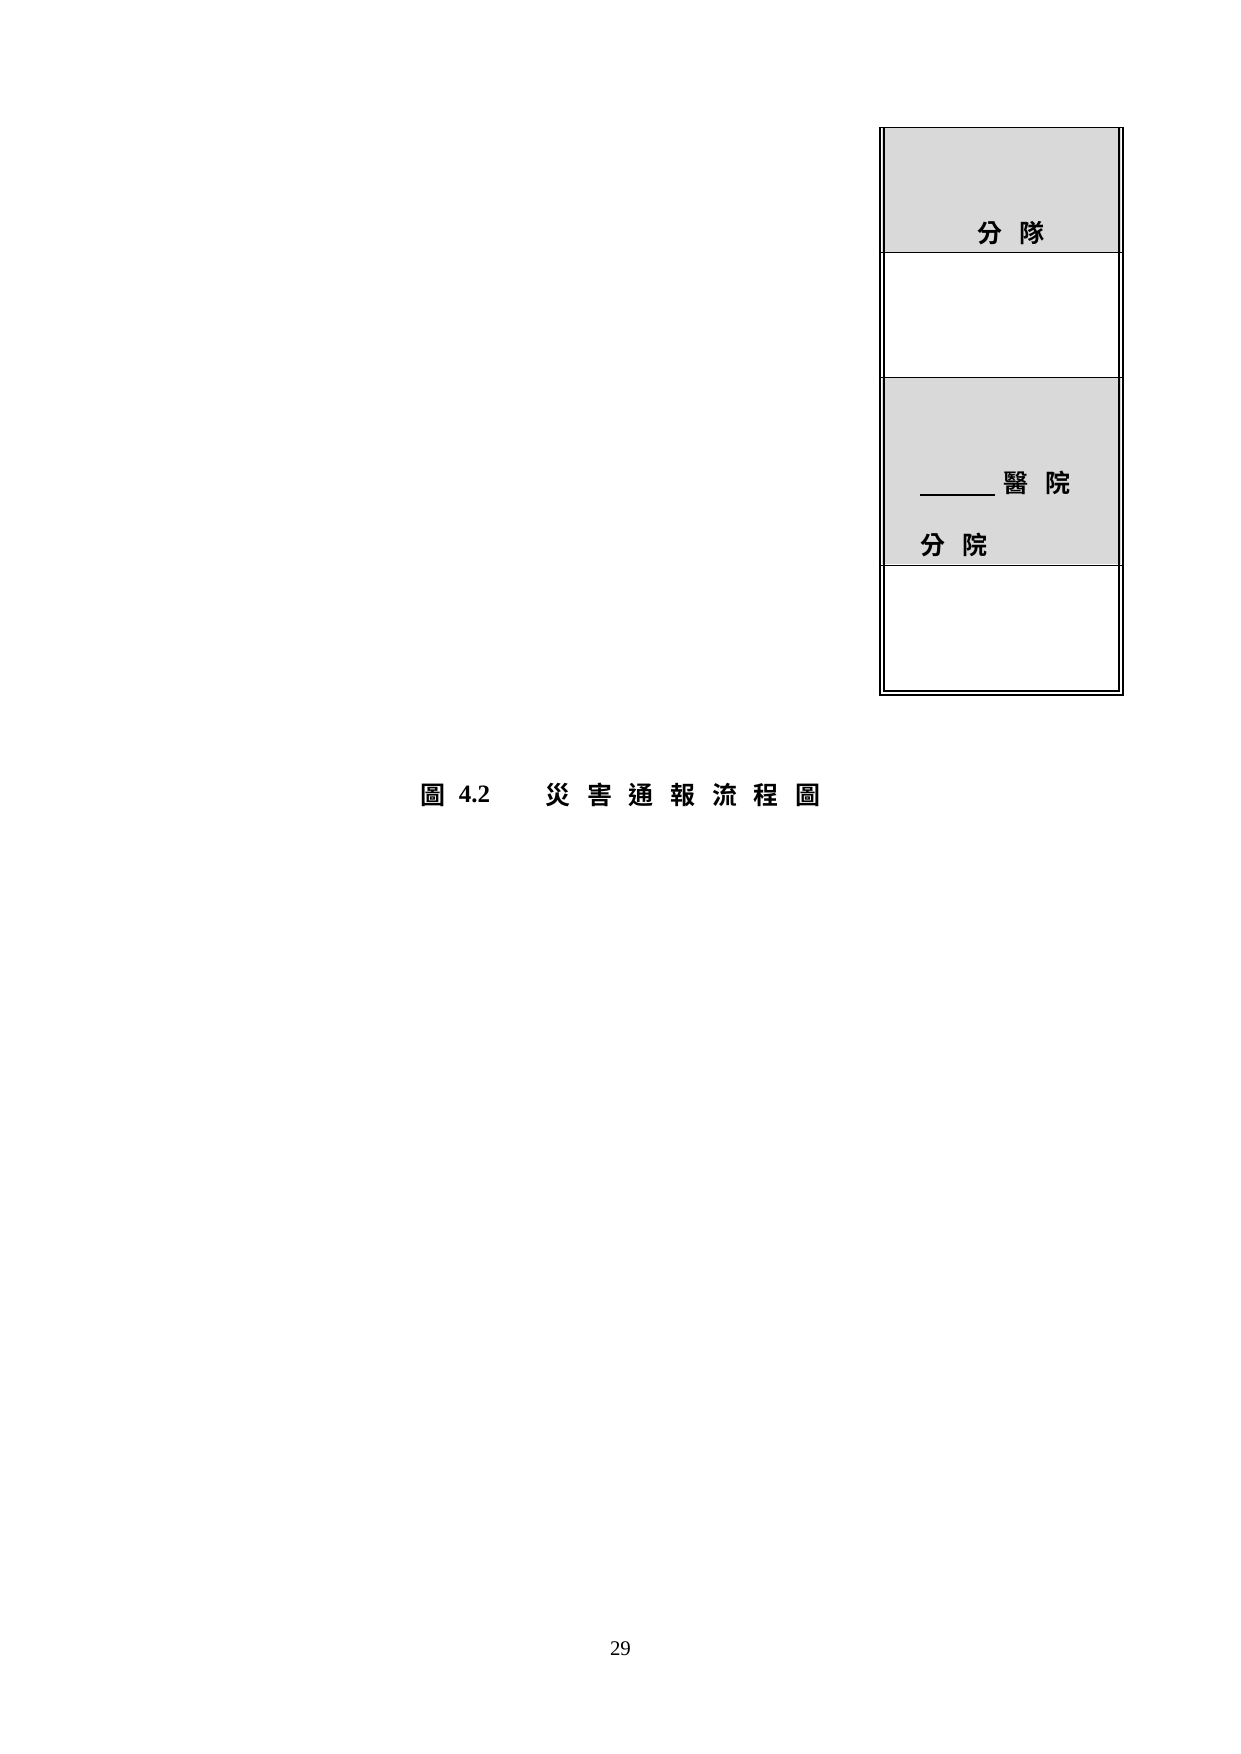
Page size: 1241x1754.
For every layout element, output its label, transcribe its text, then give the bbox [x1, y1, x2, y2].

text 圖4.2 災害通報流程圖 [120, 752, 1120, 814]
table_cell 醫院 分院 [885, 378, 1118, 564]
table_cell [885, 253, 1118, 377]
table_cell [885, 566, 1118, 689]
table_header [120, 127, 879, 689]
table_cell 分隊 [885, 128, 1118, 252]
